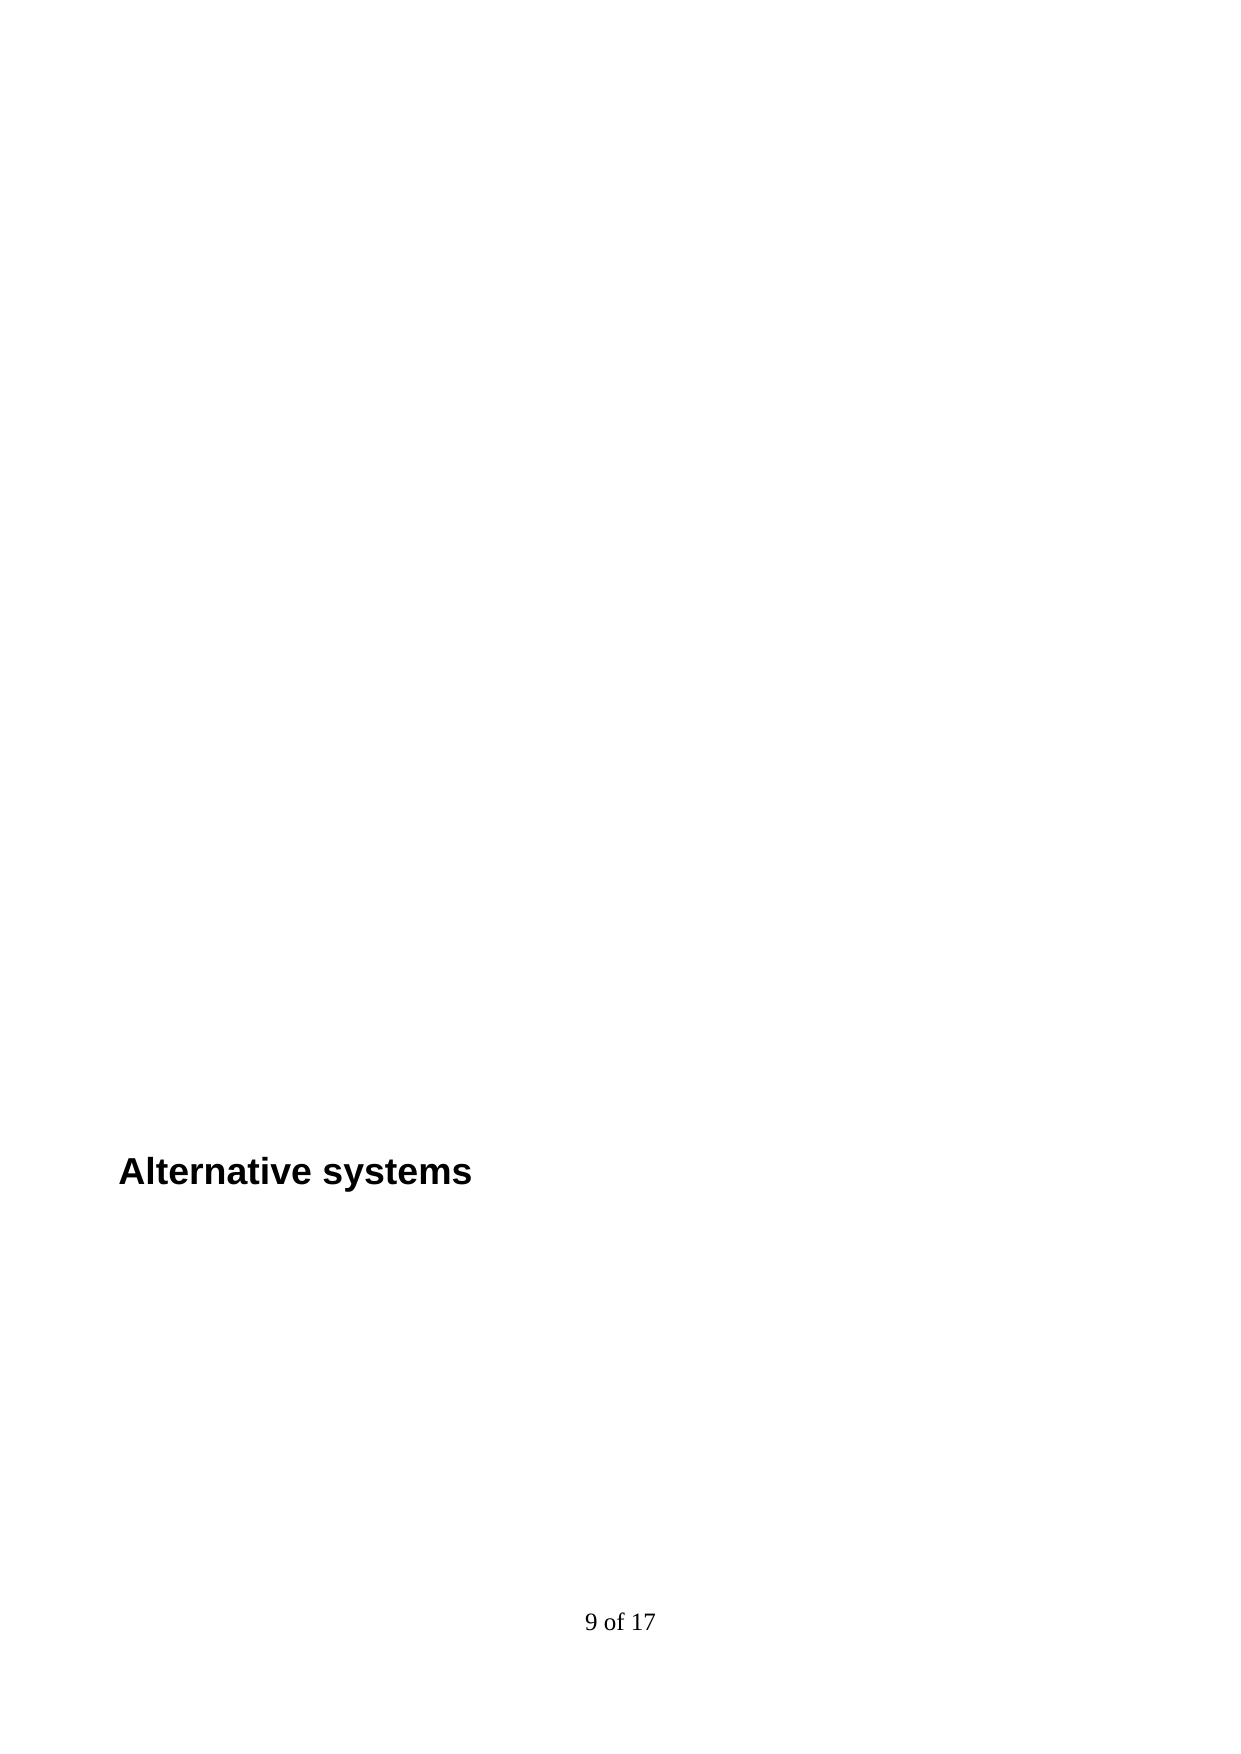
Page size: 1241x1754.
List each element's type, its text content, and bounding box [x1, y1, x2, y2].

subtitle Alternative systems [118, 1149, 1122, 1192]
